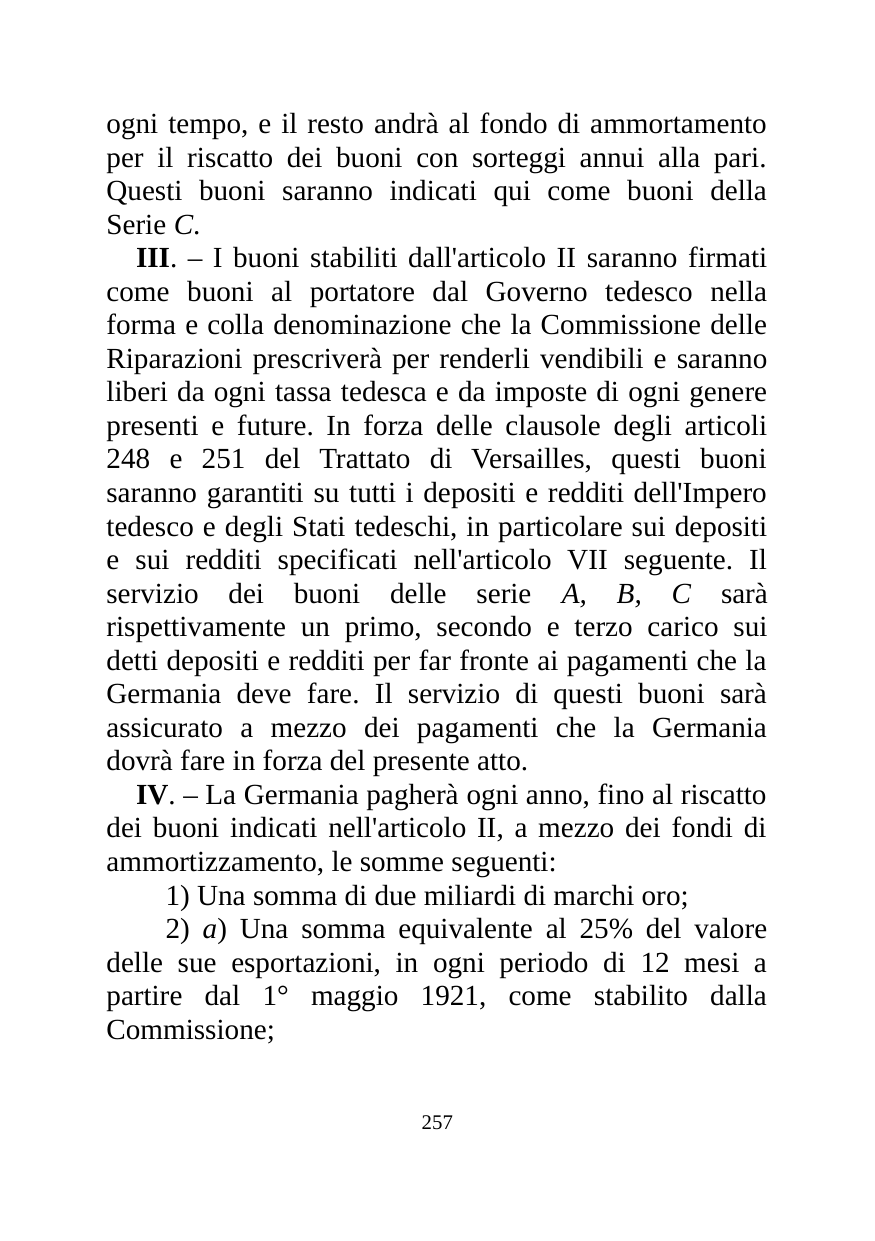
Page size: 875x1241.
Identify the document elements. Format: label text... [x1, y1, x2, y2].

text ogni tempo, e il resto andrà al fondo di ammortamento per il riscatto dei buoni con sorteggi annui alla pari. Questi buoni saranno indicati qui come buoni della Serie C. [106, 106, 768, 240]
text 2) a) Una somma equivalente al 25% del valore delle sue esportazioni, in ogni periodo di 12 mesi a partire dal 1° maggio 1921, come stabilito dalla Commissione; [106, 911, 768, 1045]
text 1) Una somma di due miliardi di marchi oro; [106, 878, 768, 911]
text IV. – La Germania pagherà ogni anno, fino al riscatto dei buoni indicati nell'articolo II, a mezzo dei fondi di ammortizzamento, le somme seguenti: [106, 777, 768, 878]
text III. – I buoni stabiliti dall'articolo II saranno firmati come buoni al portatore dal Governo tedesco nella forma e colla denominazione che la Commissione delle Riparazioni prescriverà per renderli vendibili e saranno liberi da ogni tassa tedesca e da imposte di ogni genere presenti e future. In forza delle clausole degli articoli 248 e 251 del Trattato di Versailles, questi buoni saranno garantiti su tutti i depositi e redditi dell'Impero tedesco e degli Stati tedeschi, in particolare sui depositi e sui redditi specificati nell'articolo VII seguente. Il servizio dei buoni delle serie A, B, C sarà rispettivamente un primo, secondo e terzo carico sui detti depositi e redditi per far fronte ai pagamenti che la Germania deve fare. Il servizio di questi buoni sarà assicurato a mezzo dei pagamenti che la Germania dovrà fare in forza del presente atto. [106, 240, 768, 777]
